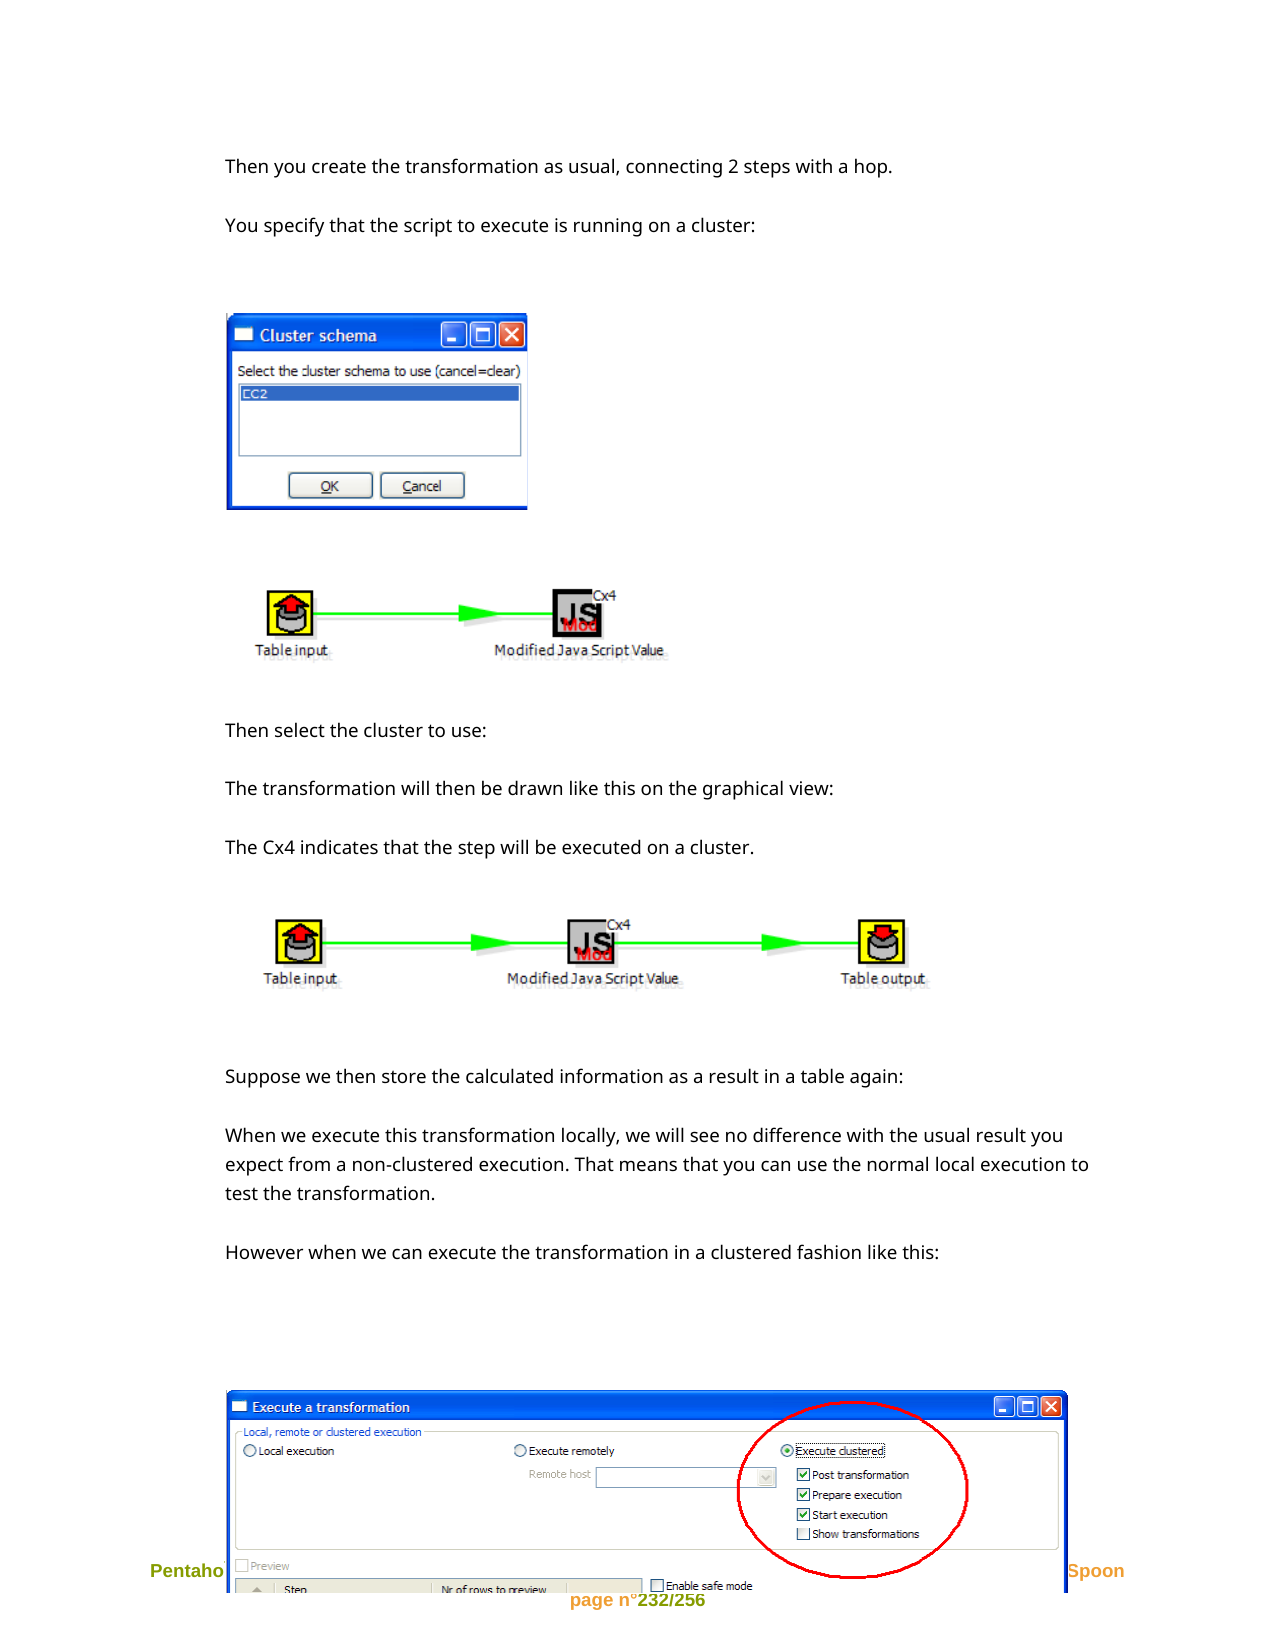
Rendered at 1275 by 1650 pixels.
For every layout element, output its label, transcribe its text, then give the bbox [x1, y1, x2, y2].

text The transformation will then be drawn like this on the graphical view: [225, 772, 1125, 802]
text When we execute this transformation locally, we will see no difference with the usual result you expect from a non-clustered execution. That means that you can use the normal local execution to test the transformation. [225, 1119, 1125, 1206]
text The Cx4 indicates that the step will be executed on a cluster. [225, 831, 1125, 860]
text Then select the cluster to use: [225, 267, 1125, 743]
text You specify that the script to execute is running on a cluster: [225, 209, 1125, 238]
text However when we can execute the transformation in a clustered fashion like this: [225, 1236, 1125, 1265]
text Then you create the transformation as usual, connecting 2 steps with a hop. [225, 150, 1125, 179]
text Suppose we then store the calculated information as a result in a table again: [225, 890, 1125, 1089]
